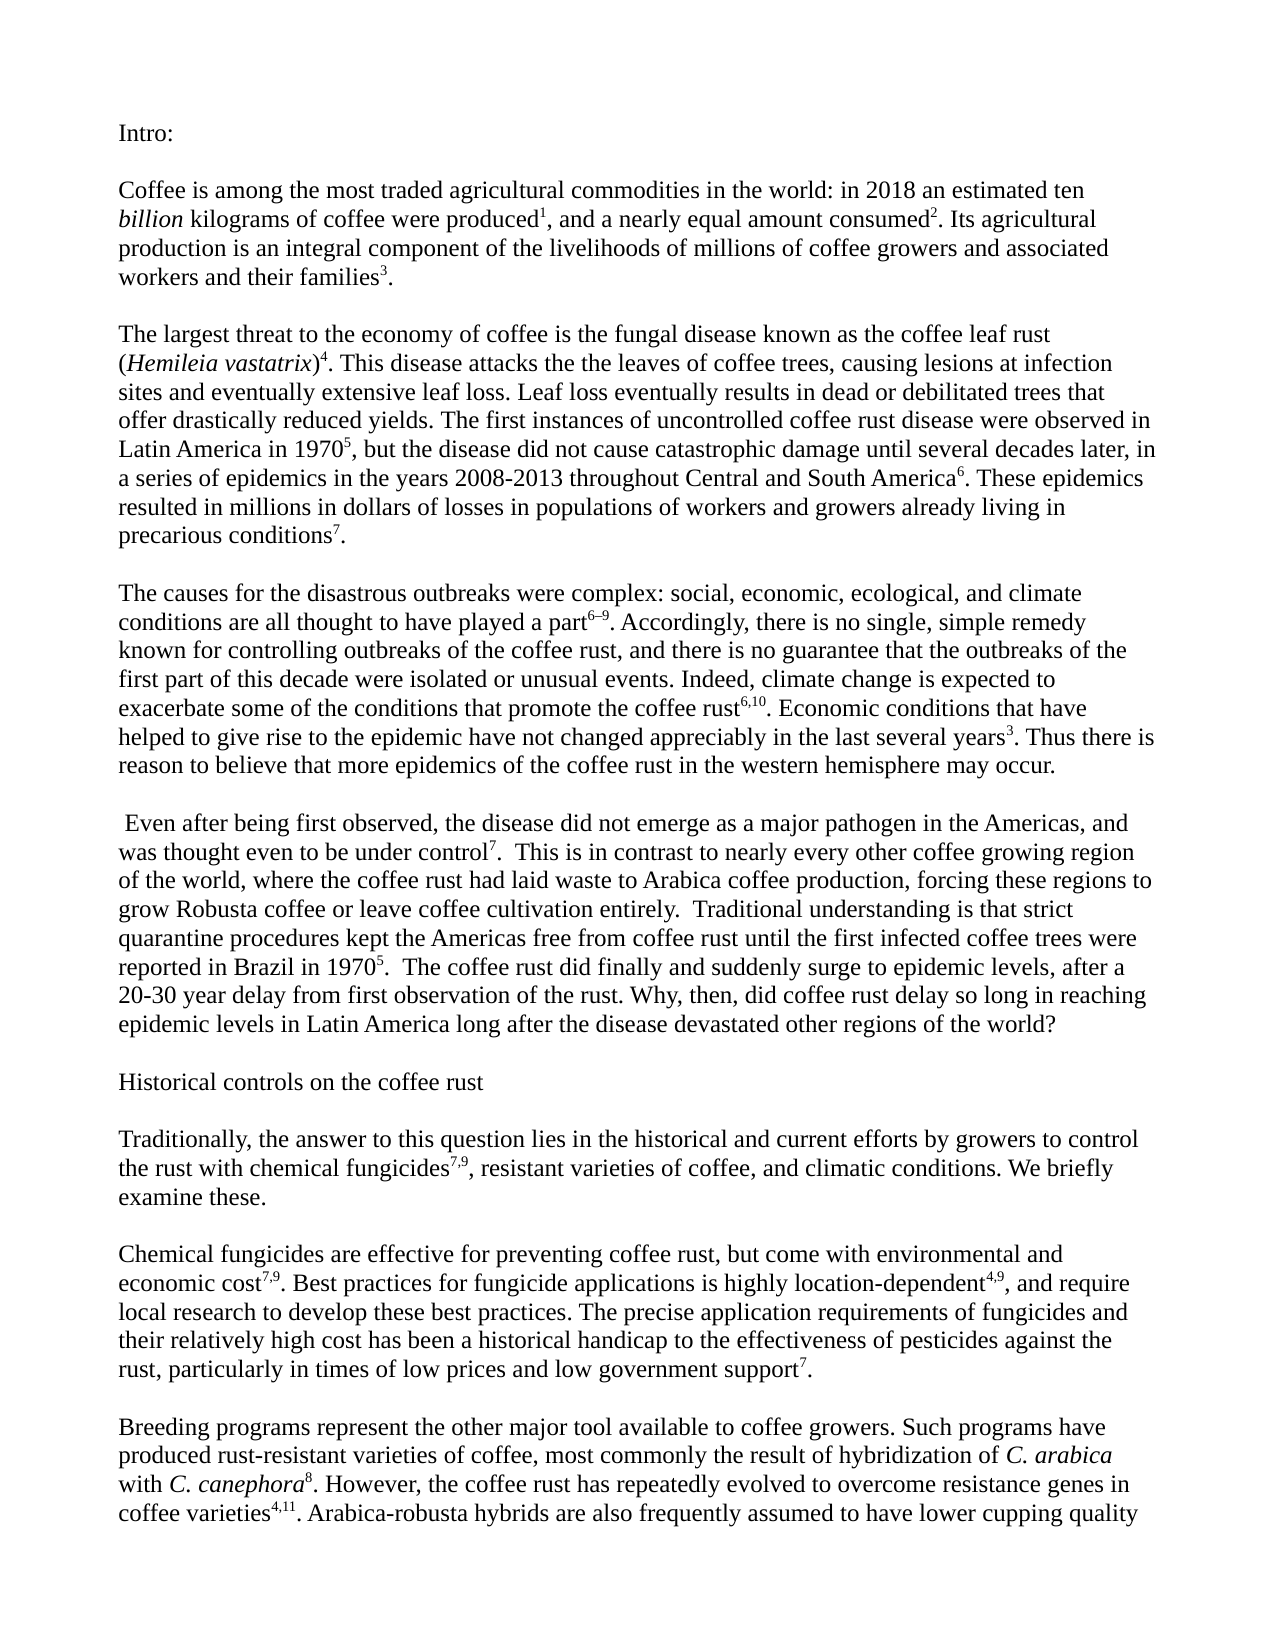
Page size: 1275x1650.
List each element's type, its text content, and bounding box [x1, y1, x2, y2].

text The causes for the disastrous outbreaks were complex: social, economic, ecological, and climate conditions are all thought to have played a part6–9. Accordingly, there is no single, simple remedy known for controlling outbreaks of the coffee rust, and there is no guarantee that the outbreaks of the first part of this decade were isolated or unusual events. Indeed, climate change is expected to exacerbate some of the conditions that promote the coffee rust6,10. Economic conditions that have helped to give rise to the epidemic have not changed appreciably in the last several years3. Thus there is reason to believe that more epidemics of the coffee rust in the western hemisphere may occur. [118, 578, 1157, 779]
text Historical controls on the coffee rust [118, 1067, 1157, 1096]
text Chemical fungicides are effective for preventing coffee rust, but come with environmental and economic cost7,9. Best practices for fungicide applications is highly location-dependent4,9, and require local research to develop these best practices. The precise application requirements of fungicides and their relatively high cost has been a historical handicap to the effectiveness of pesticides against the rust, particularly in times of low prices and low government support7. [118, 1239, 1157, 1383]
text Traditionally, the answer to this question lies in the historical and current efforts by growers to control the rust with chemical fungicides7,9, resistant varieties of coffee, and climatic conditions. We briefly examine these. [118, 1124, 1157, 1211]
text The largest threat to the economy of coffee is the fungal disease known as the coffee leaf rust (Hemileia vastatrix)4. This disease attacks the the leaves of coffee trees, causing lesions at infection sites and eventually extensive leaf loss. Leaf loss eventually results in dead or debilitated trees that offer drastically reduced yields. The first instances of uncontrolled coffee rust disease were observed in Latin America in 19705, but the disease did not cause catastrophic damage until several decades later, in a series of epidemics in the years 2008-2013 throughout Central and South America6. These epidemics resulted in millions in dollars of losses in populations of workers and growers already living in precarious conditions7. [118, 319, 1157, 549]
text Even after being first observed, the disease did not emerge as a major pathogen in the Americas, and was thought even to be under control7. This is in contrast to nearly every other coffee growing region of the world, where the coffee rust had laid waste to Arabica coffee production, forcing these regions to grow Robusta coffee or leave coffee cultivation entirely. Traditional understanding is that strict quarantine procedures kept the Americas free from coffee rust until the first infected coffee trees were reported in Brazil in 19705. The coffee rust did finally and suddenly surge to epidemic levels, after a 20-30 year delay from first observation of the rust. Why, then, did coffee rust delay so long in reaching epidemic levels in Latin America long after the disease devastated other regions of the world? [118, 808, 1157, 1038]
text Intro: [118, 118, 1157, 147]
text Breeding programs represent the other major tool available to coffee growers. Such programs have produced rust-resistant varieties of coffee, most commonly the result of hybridization of C. arabica with C. canephora8. However, the coffee rust has repeatedly evolved to overcome resistance genes in coffee varieties4,11. Arabica-robusta hybrids are also frequently assumed to have lower cupping quality [118, 1412, 1157, 1527]
text Coffee is among the most traded agricultural commodities in the world: in 2018 an estimated ten billion kilograms of coffee were produced1, and a nearly equal amount consumed2. Its agricultural production is an integral component of the livelihoods of millions of coffee growers and associated workers and their families3. [118, 176, 1157, 291]
